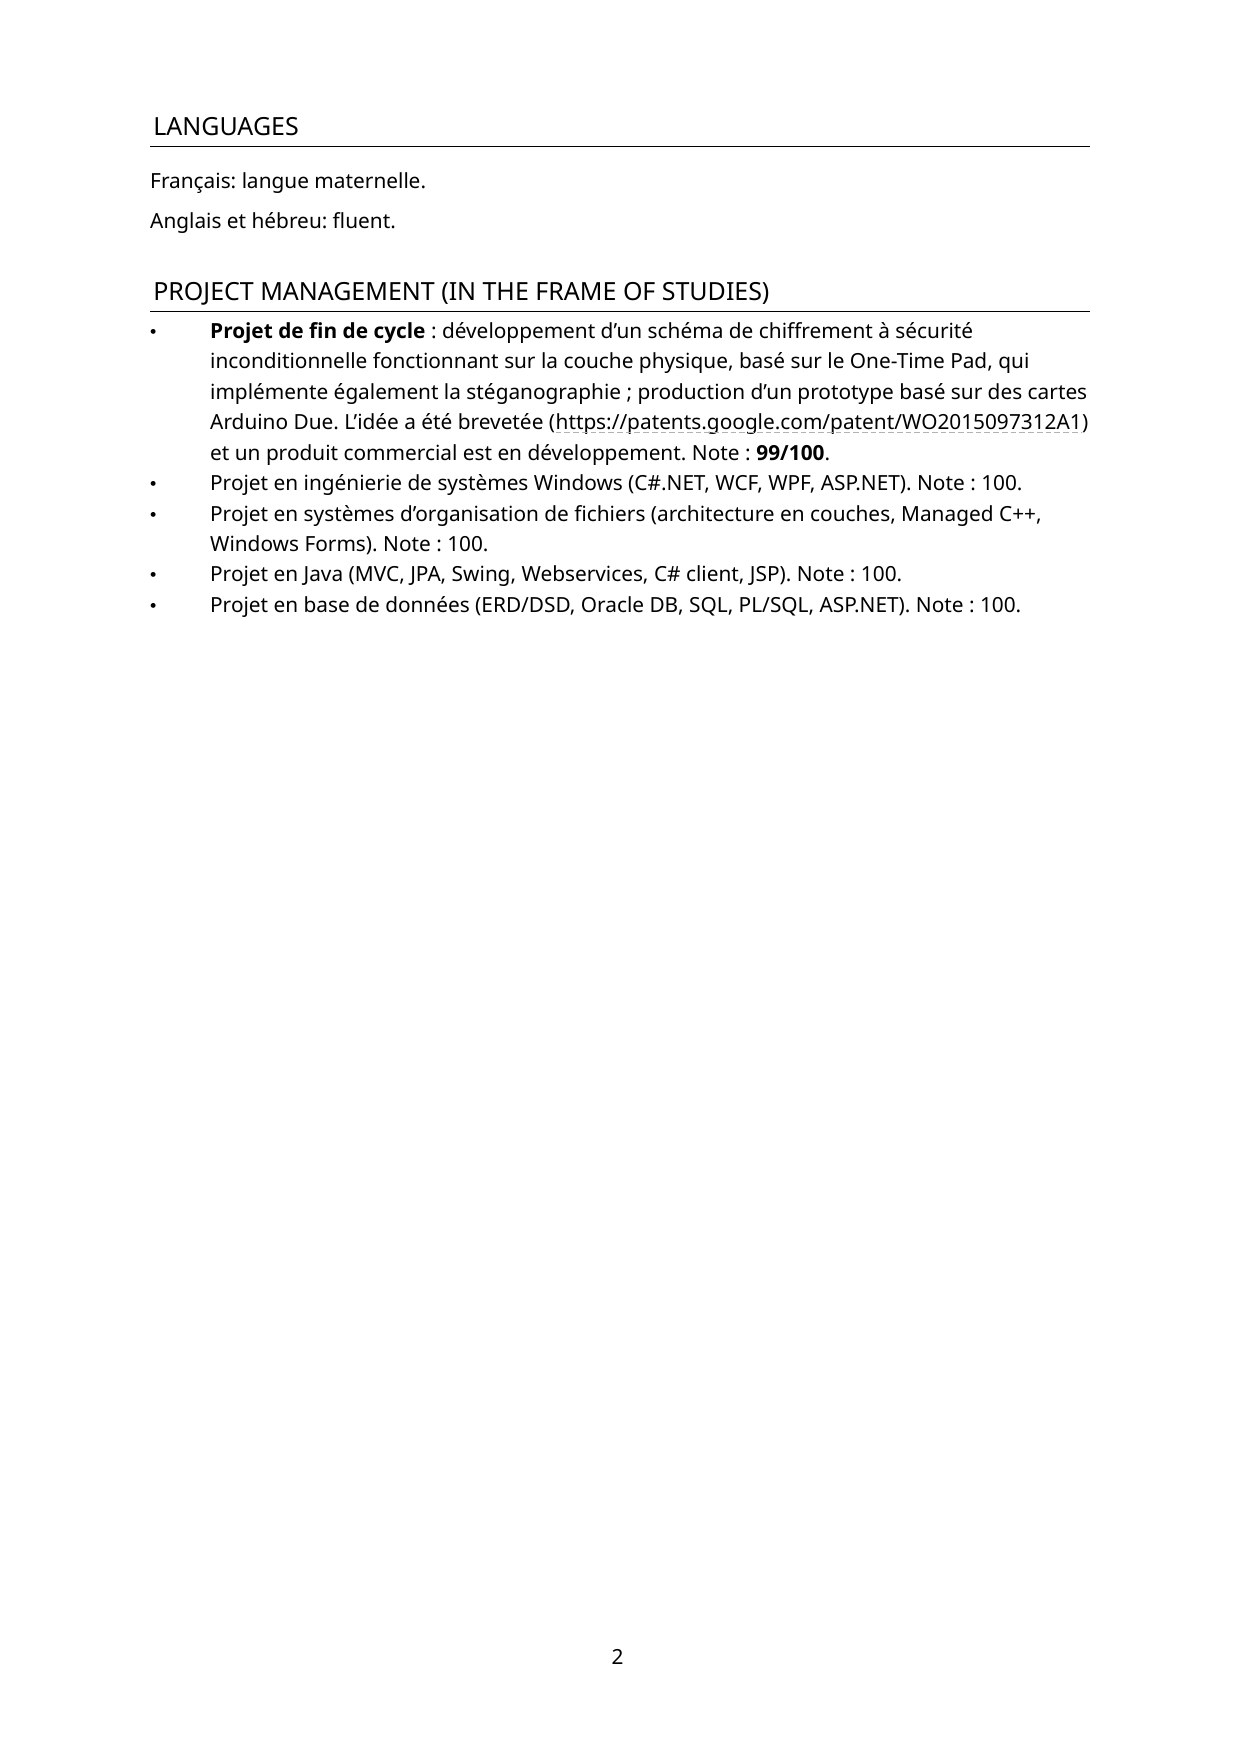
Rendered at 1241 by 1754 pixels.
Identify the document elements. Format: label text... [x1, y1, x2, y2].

list Projet en Java (MVC, JPA, Swing, Webservices, C# client, JSP). Note : 100. [150, 559, 1090, 588]
subtitle Project management (in the frame of studies) [150, 271, 1090, 311]
subtitle Languages [150, 106, 1090, 146]
list Projet en base de données (ERD/DSD, Oracle DB, SQL, PL/SQL, ASP.NET). Note : 100. [150, 590, 1090, 618]
list Projet en systèmes d’organisation de fichiers (architecture en couches, Managed C++, Windows Forms). Note : 100. [150, 499, 1090, 558]
text Français: langue maternelle. [150, 166, 1090, 195]
list Projet en ingénierie de systèmes Windows (C#.NET, WCF, WPF, ASP.NET). Note : 100. [150, 468, 1090, 497]
list Projet de fin de cycle : développement d’un schéma de chiffrement à sécurité inconditionnelle fonctionnant sur la couche physique, basé sur le One-Time Pad, qui implémente également la stéganographie ; production d’un prototype basé sur des cartes Arduino Due. L’idée a été brevetée (https://patents.google.com/patent/WO2015097312A1) et un produit commercial est en développement. Note : 99/100. [150, 316, 1090, 466]
text Anglais et hébreu: fluent. [150, 206, 1090, 234]
